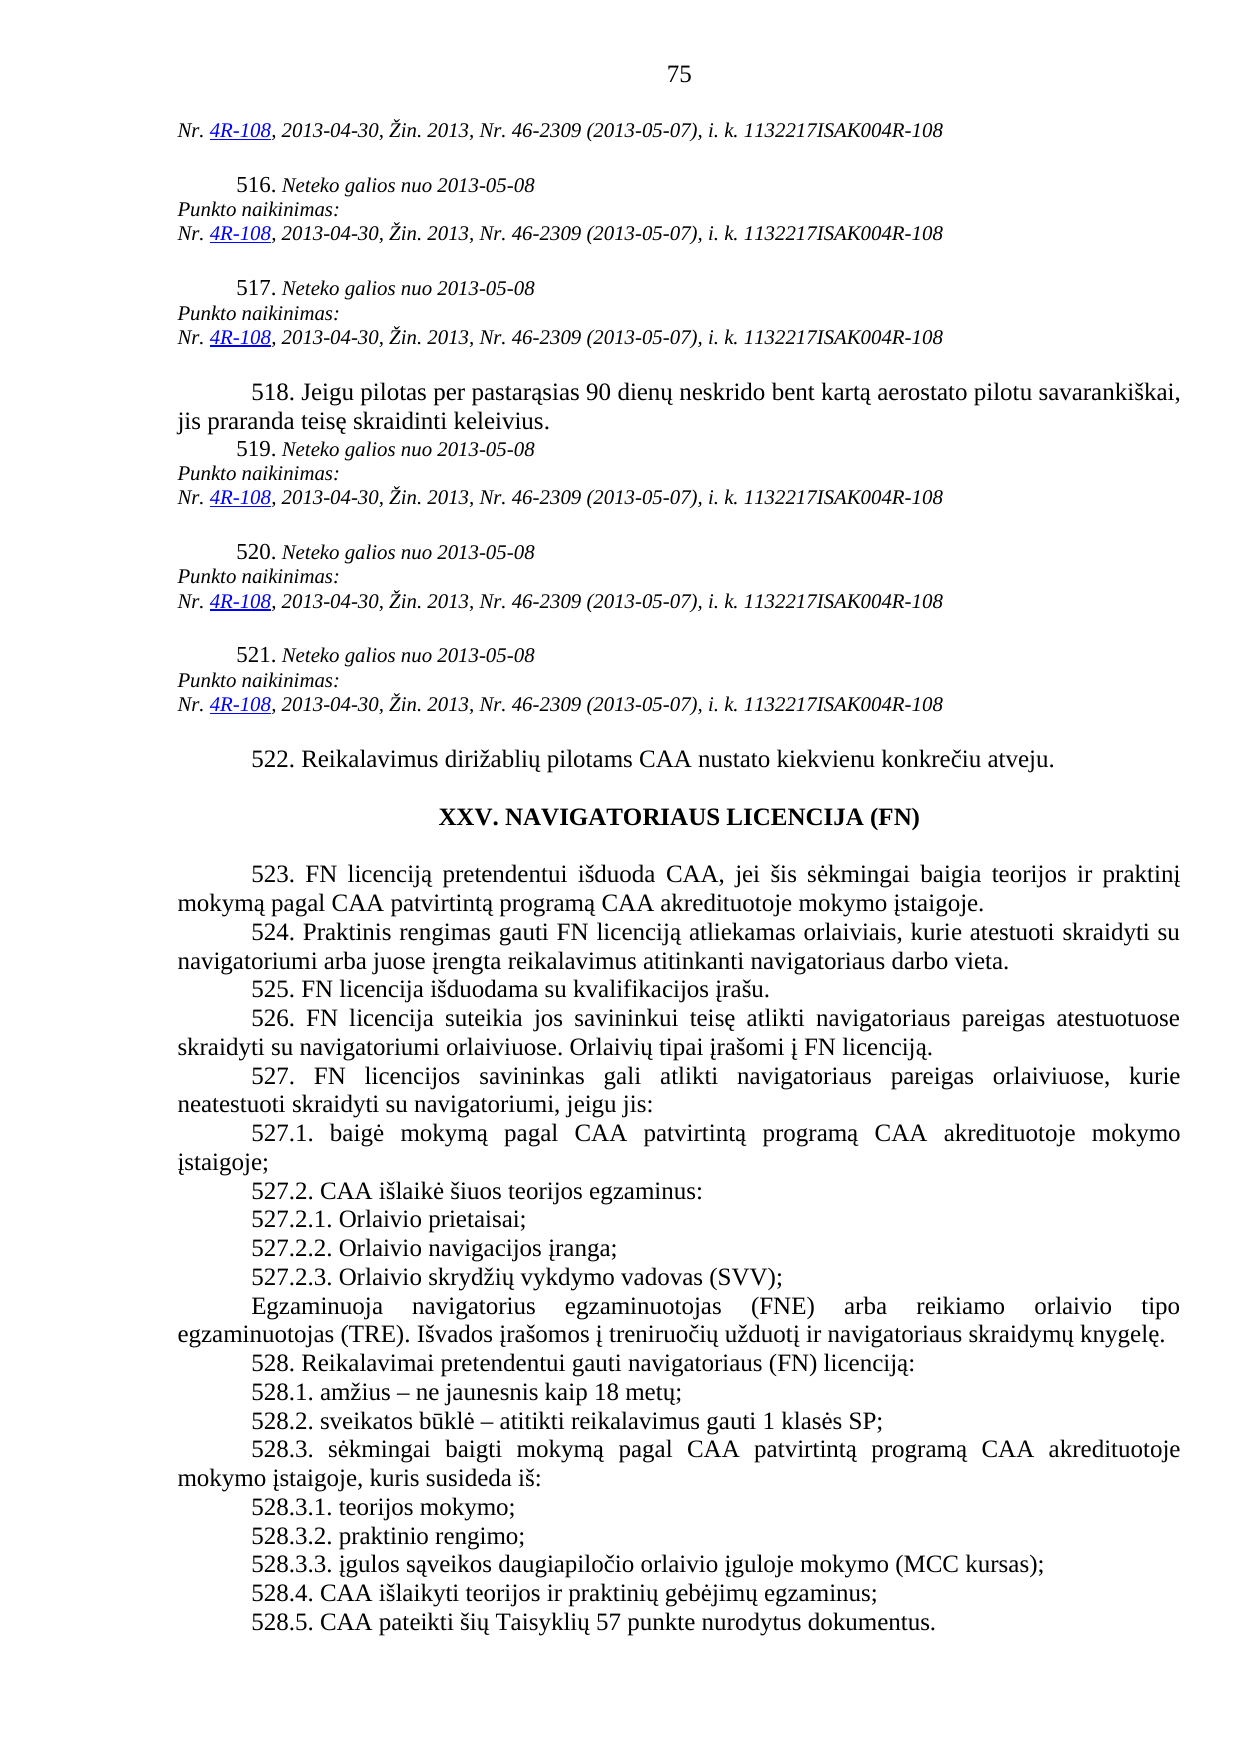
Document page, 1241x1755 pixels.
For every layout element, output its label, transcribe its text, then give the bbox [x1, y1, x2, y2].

text Nr. 4R-108, 2013-04-30, Žin. 2013, Nr. 46-2309 (2013-05-07), i. k. 1132217ISAK004R-108 [177, 118, 1181, 142]
text 528.3. sėkmingai baigti mokymą pagal CAA patvirtintą programą CAA akredituotoje mokymo įstaigoje, kuris susideda iš: [177, 1434, 1181, 1492]
text 523. FN licenciją pretendentui išduoda CAA, jei šis sėkmingai baigia teorijos ir praktinį mokymą pagal CAA patvirtintą programą CAA akredituotoje mokymo įstaigoje. [177, 859, 1181, 917]
text Egzaminuoja navigatorius egzaminuotojas (FNE) arba reikiamo orlaivio tipo egzaminuotojas (TRE). Išvados įrašomos į treniruočių užduotį ir navigatoriaus skraidymų knygelę. [177, 1291, 1181, 1348]
text XXV. NAVIGATORIAUS LICENCIJA (FN) [177, 802, 1181, 831]
text 528.2. sveikatos būklė – atitikti reikalavimus gauti 1 klasės SP; [177, 1406, 1181, 1434]
text 524. Praktinis rengimas gauti FN licenciją atliekamas orlaiviais, kurie atestuoti skraidyti su navigatoriumi arba juose įrengta reikalavimus atitinkanti navigatoriaus darbo vieta. [177, 917, 1181, 974]
text 526. FN licencija suteikia jos savininkui teisę atlikti navigatoriaus pareigas atestuotuose skraidyti su navigatoriumi orlaiviuose. Orlaivių tipai įrašomi į FN licenciją. [177, 1003, 1181, 1061]
text 528.3.3. įgulos sąveikos daugiapiločio orlaivio įguloje mokymo (MCC kursas); [177, 1549, 1181, 1578]
text 522. Reikalavimus dirižablių pilotams CAA nustato kiekvienu konkrečiu atveju. [177, 744, 1181, 773]
text Nr. 4R-108, 2013-04-30, Žin. 2013, Nr. 46-2309 (2013-05-07), i. k. 1132217ISAK004R-108 [177, 692, 1181, 716]
text Nr. 4R-108, 2013-04-30, Žin. 2013, Nr. 46-2309 (2013-05-07), i. k. 1132217ISAK004R-108 [177, 324, 1181, 349]
text 528.3.2. praktinio rengimo; [177, 1521, 1181, 1549]
text Punkto naikinimas: [177, 461, 1181, 485]
text Punkto naikinimas: [177, 668, 1181, 692]
text Punkto naikinimas: [177, 301, 1181, 324]
text 520. Neteko galios nuo 2013-05-08 [177, 538, 1181, 564]
text Nr. 4R-108, 2013-04-30, Žin. 2013, Nr. 46-2309 (2013-05-07), i. k. 1132217ISAK004R-108 [177, 485, 1181, 509]
text 527.2. CAA išlaikė šiuos teorijos egzaminus: [177, 1176, 1181, 1204]
text 527.2.3. Orlaivio skrydžių vykdymo vadovas (SVV); [177, 1262, 1181, 1291]
text Nr. 4R-108, 2013-04-30, Žin. 2013, Nr. 46-2309 (2013-05-07), i. k. 1132217ISAK004R-108 [177, 221, 1181, 245]
text 525. FN licencija išduodama su kvalifikacijos įrašu. [177, 974, 1181, 1003]
text 528.5. CAA pateikti šių Taisyklių 57 punkte nurodytus dokumentus. [177, 1607, 1181, 1636]
text Punkto naikinimas: [177, 197, 1181, 221]
text 527.2.2. Orlaivio navigacijos įranga; [177, 1233, 1181, 1262]
text 519. Neteko galios nuo 2013-05-08 [177, 435, 1181, 461]
text 528. Reikalavimai pretendentui gauti navigatoriaus (FN) licenciją: [177, 1348, 1181, 1377]
text 528.1. amžius – ne jaunesnis kaip 18 metų; [177, 1377, 1181, 1406]
text 527.1. baigė mokymą pagal CAA patvirtintą programą CAA akredituotoje mokymo įstaigoje; [177, 1118, 1181, 1176]
text 516. Neteko galios nuo 2013-05-08 [177, 171, 1181, 197]
text 527. FN licencijos savininkas gali atlikti navigatoriaus pareigas orlaiviuose, kurie neatestuoti skraidyti su navigatoriumi, jeigu jis: [177, 1061, 1181, 1118]
text 528.3.1. teorijos mokymo; [177, 1492, 1181, 1521]
text 518. Jeigu pilotas per pastarąsias 90 dienų neskrido bent kartą aerostato pilotu savarankiškai, jis praranda teisę skraidinti keleivius. [177, 377, 1181, 435]
text 528.4. CAA išlaikyti teorijos ir praktinių gebėjimų egzaminus; [177, 1578, 1181, 1607]
text 517. Neteko galios nuo 2013-05-08 [177, 274, 1181, 301]
text Punkto naikinimas: [177, 564, 1181, 588]
text Nr. 4R-108, 2013-04-30, Žin. 2013, Nr. 46-2309 (2013-05-07), i. k. 1132217ISAK004R-108 [177, 588, 1181, 613]
text 527.2.1. Orlaivio prietaisai; [177, 1204, 1181, 1233]
text 521. Neteko galios nuo 2013-05-08 [177, 641, 1181, 668]
